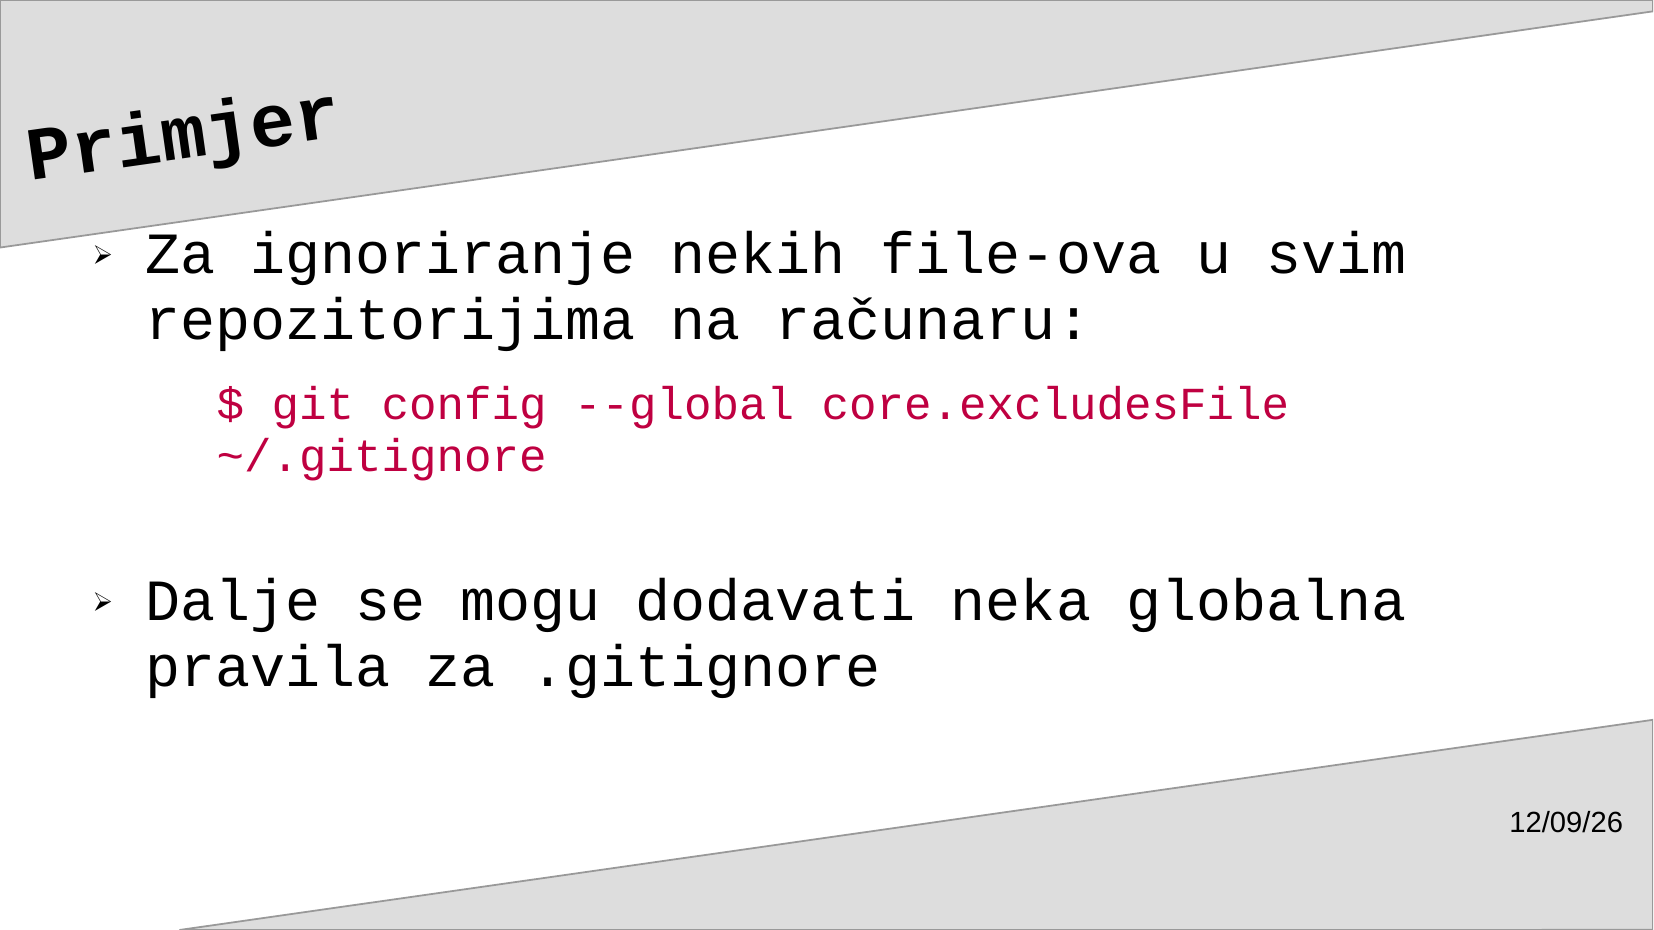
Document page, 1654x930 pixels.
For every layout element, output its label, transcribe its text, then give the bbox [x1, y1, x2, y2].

title Primjer [16, 0, 1501, 239]
list Za ignoriranje nekih file-ova u svim repozitorijima na računaru: $ git config --global core.excludesFile ~/.gitignore Dalje se mogu dodavati neka globalna pravila za .gitignore [74, 224, 1530, 765]
